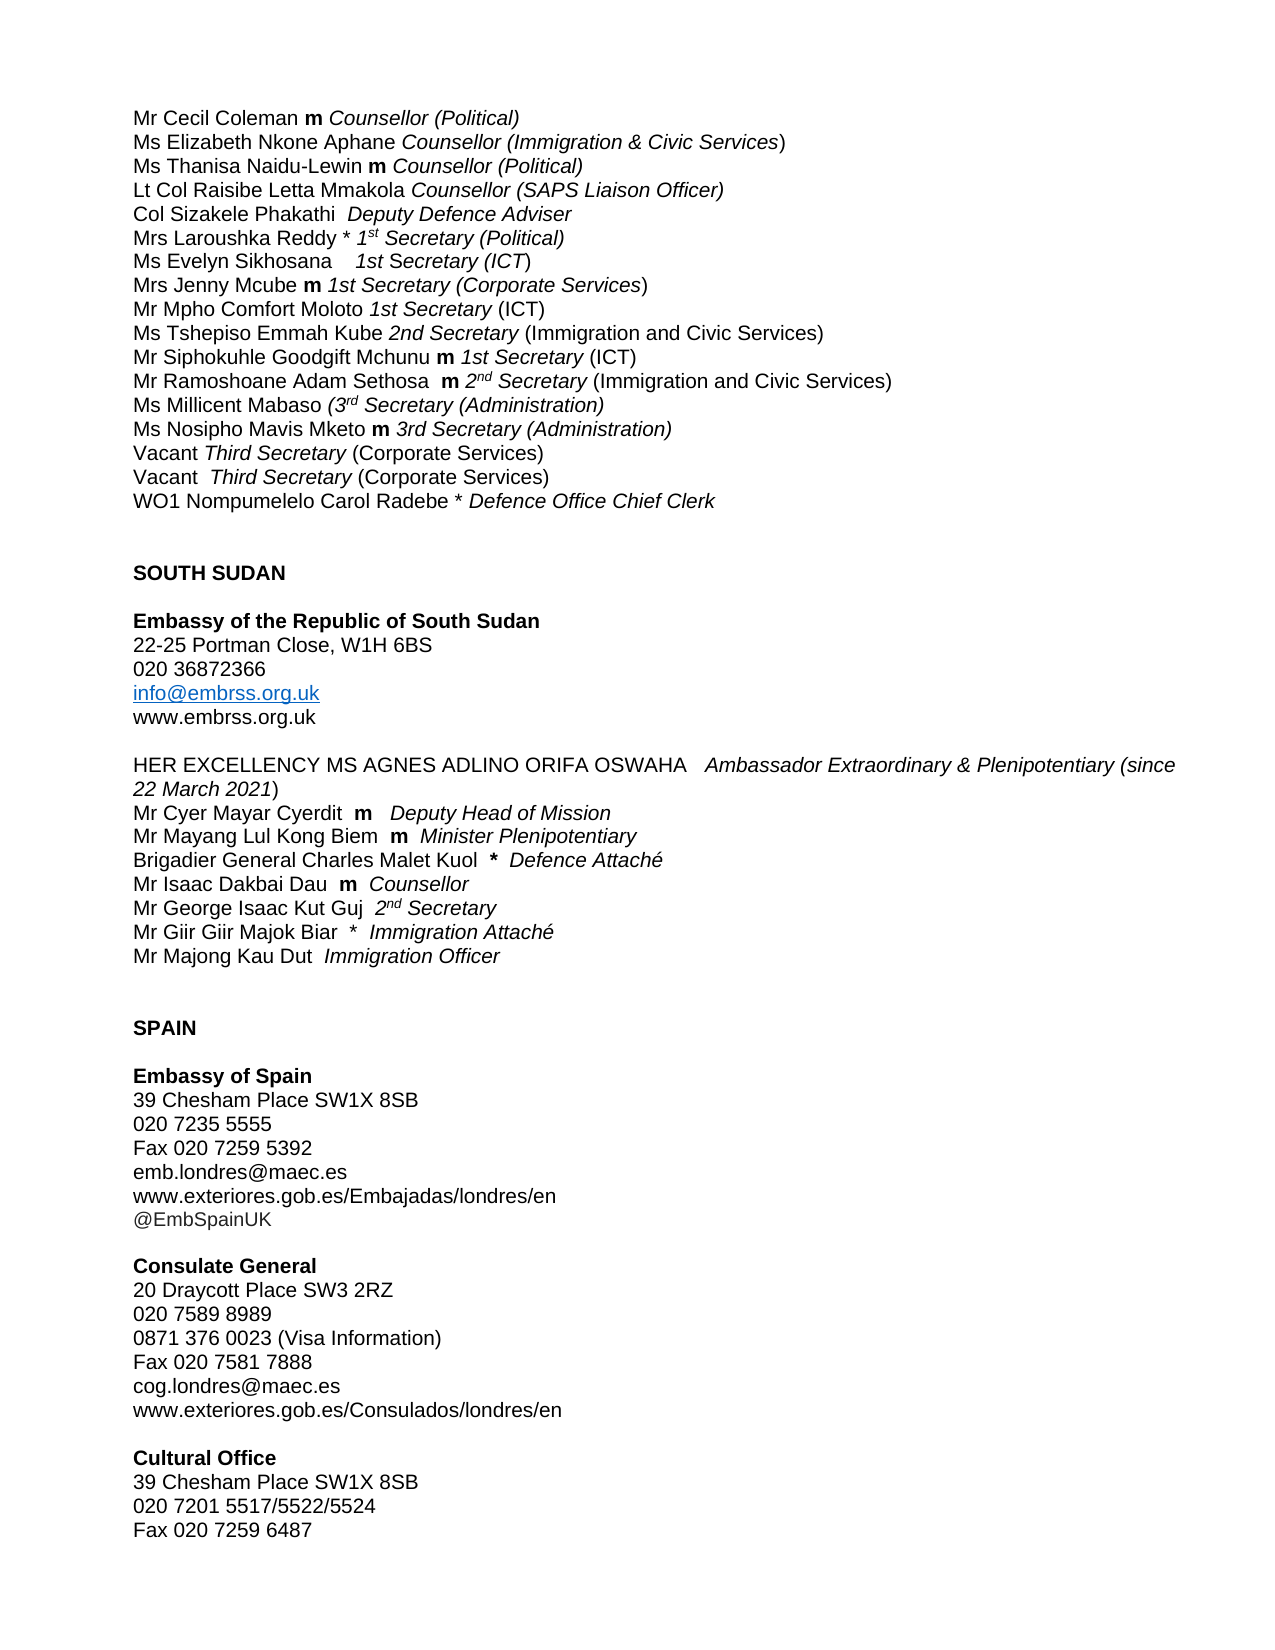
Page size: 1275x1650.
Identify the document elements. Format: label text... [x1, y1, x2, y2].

text Ms Nosipho Mavis Mketo m 3rd Secretary (Administration) [133, 417, 1181, 441]
text cog.londres@maec.es [133, 1374, 1181, 1398]
text 020 7589 8989 [133, 1302, 1181, 1326]
text www.exteriores.gob.es/Embajadas/londres/en [133, 1184, 1181, 1208]
text Fax 020 7259 5392 [133, 1136, 1181, 1160]
text 0871 376 0023 (Visa Information) [133, 1326, 1181, 1350]
text 020 7201 5517/5522/5524 [133, 1494, 1181, 1518]
text Mr Mpho Comfort Moloto 1st Secretary (ICT) [133, 297, 1181, 321]
text Mr Siphokuhle Goodgift Mchunu m 1st Secretary (ICT) [133, 345, 1181, 369]
text Ms Tshepiso Emmah Kube 2nd Secretary (Immigration and Civic Services) [133, 321, 1181, 345]
text Cultural Office [133, 1446, 1181, 1470]
text Brigadier General Charles Malet Kuol * Defence Attaché [133, 848, 1181, 872]
text Mr Majong Kau Dut Immigration Officer [133, 944, 1181, 968]
text 22-25 Portman Close, W1H 6BS [133, 633, 1181, 657]
text Mrs Jenny Mcube m 1st Secretary (Corporate Services) [133, 273, 1181, 297]
text Lt Col Raisibe Letta Mmakola Counsellor (SAPS Liaison Officer) [133, 177, 1181, 201]
text Mr Ramoshoane Adam Sethosa m 2nd Secretary (Immigration and Civic Services) [133, 369, 1181, 393]
text info@embrss.org.uk [133, 681, 1181, 704]
text 020 36872366 [133, 657, 1181, 681]
text SOUTH SUDAN [133, 561, 1181, 585]
text Mr George Isaac Kut Guj 2nd Secretary [133, 896, 1181, 920]
text 020 7235 5555 [133, 1112, 1181, 1136]
text Ms Thanisa Naidu-Lewin m Counsellor (Political) [133, 153, 1181, 177]
text @EmbSpainUK [133, 1208, 1181, 1230]
text Mr Cecil Coleman m Counsellor (Political) [133, 106, 1181, 129]
text Fax 020 7581 7888 [133, 1350, 1181, 1374]
text www.embrss.org.uk [133, 704, 1181, 728]
text www.exteriores.gob.es/Consulados/londres/en [133, 1398, 1181, 1422]
text Ms Evelyn Sikhosana 1st Secretary (ICT) [133, 249, 1181, 273]
text Embassy of Spain [133, 1064, 1181, 1088]
text Col Sizakele Phakathi Deputy Defence Adviser [133, 201, 1181, 225]
text Fax 020 7259 6487 [133, 1518, 1181, 1542]
text Mr Cyer Mayar Cyerdit m Deputy Head of Mission [133, 800, 1181, 824]
text Embassy of the Republic of South Sudan [133, 609, 1181, 633]
text emb.londres@maec.es [133, 1160, 1181, 1184]
text Vacant Third Secretary (Corporate Services) [133, 441, 1181, 465]
text SPAIN [133, 1016, 1181, 1040]
text Vacant Third Secretary (Corporate Services) [133, 465, 1181, 489]
text Mr Isaac Dakbai Dau m Counsellor [133, 872, 1181, 896]
text 39 Chesham Place SW1X 8SB [133, 1470, 1181, 1494]
text Mr Mayang Lul Kong Biem m Minister Plenipotentiary [133, 824, 1181, 848]
text WO1 Nompumelelo Carol Radebe * Defence Office Chief Clerk [133, 489, 1181, 513]
text HER EXCELLENCY MS AGNES ADLINO ORIFA OSWAHA Ambassador Extraordinary & Plenipotentiary (since 22 March 2021) [133, 752, 1181, 800]
text Ms Millicent Mabaso (3rd Secretary (Administration) [133, 393, 1181, 417]
text Mrs Laroushka Reddy * 1st Secretary (Political) [133, 225, 1181, 249]
text Mr Giir Giir Majok Biar * Immigration Attaché [133, 920, 1181, 944]
text Ms Elizabeth Nkone Aphane Counsellor (Immigration & Civic Services) [133, 129, 1181, 153]
text 39 Chesham Place SW1X 8SB [133, 1088, 1181, 1112]
text 20 Draycott Place SW3 2RZ [133, 1278, 1181, 1302]
text Consulate General [133, 1254, 1181, 1278]
